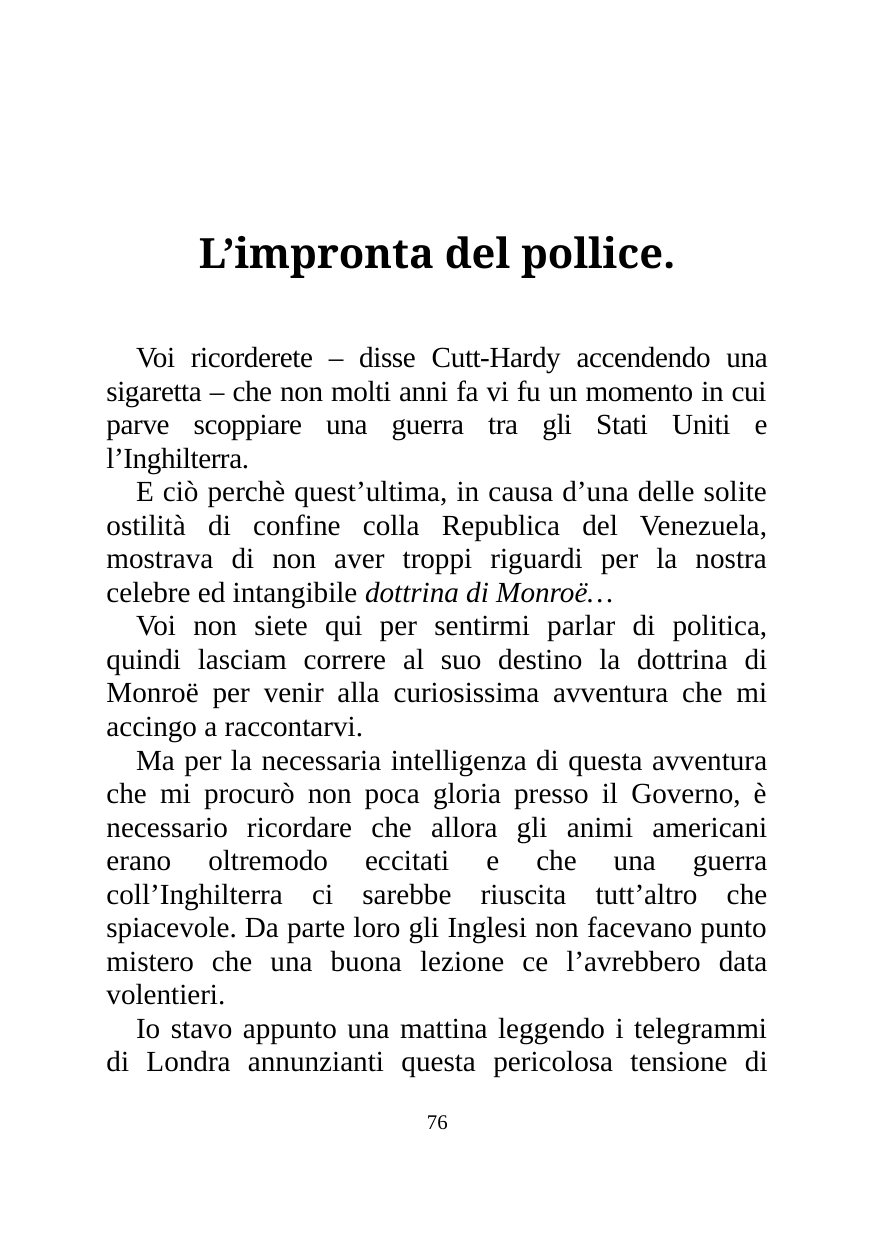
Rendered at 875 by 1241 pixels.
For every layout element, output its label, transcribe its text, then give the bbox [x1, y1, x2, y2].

text Io stavo appunto una mattina leggendo i telegrammi di Londra annunzianti questa pericolosa tensione di [106, 1011, 768, 1078]
subtitle L’impronta del pollice. [106, 224, 768, 281]
text Ma per la necessaria intelligenza di questa avventura che mi procurò non poca gloria presso il Governo, è necessario ricordare che allora gli animi americani erano oltremodo eccitati e che una guerra coll’Inghilterra ci sarebbe riuscita tutt’altro che spiacevole. Da parte loro gli Inglesi non facevano punto mistero che una buona lezione ce l’avrebbero data volentieri. [106, 743, 768, 1011]
text Voi ricorderete – disse Cutt-Hardy accendendo una sigaretta – che non molti anni fa vi fu un momento in cui parve scoppiare una guerra tra gli Stati Uniti e l’Inghilterra. [106, 340, 768, 474]
text Voi non siete qui per sentirmi parlar di politica, quindi lasciam correre al suo destino la dottrina di Monroë per venir alla curiosissima avventura che mi accingo a raccontarvi. [106, 608, 768, 743]
text E ciò perchè quest’ultima, in causa d’una delle solite ostilità di confine colla Republica del Venezuela, mostrava di non aver troppi riguardi per la nostra celebre ed intangibile dottrina di Monroë… [106, 474, 768, 608]
